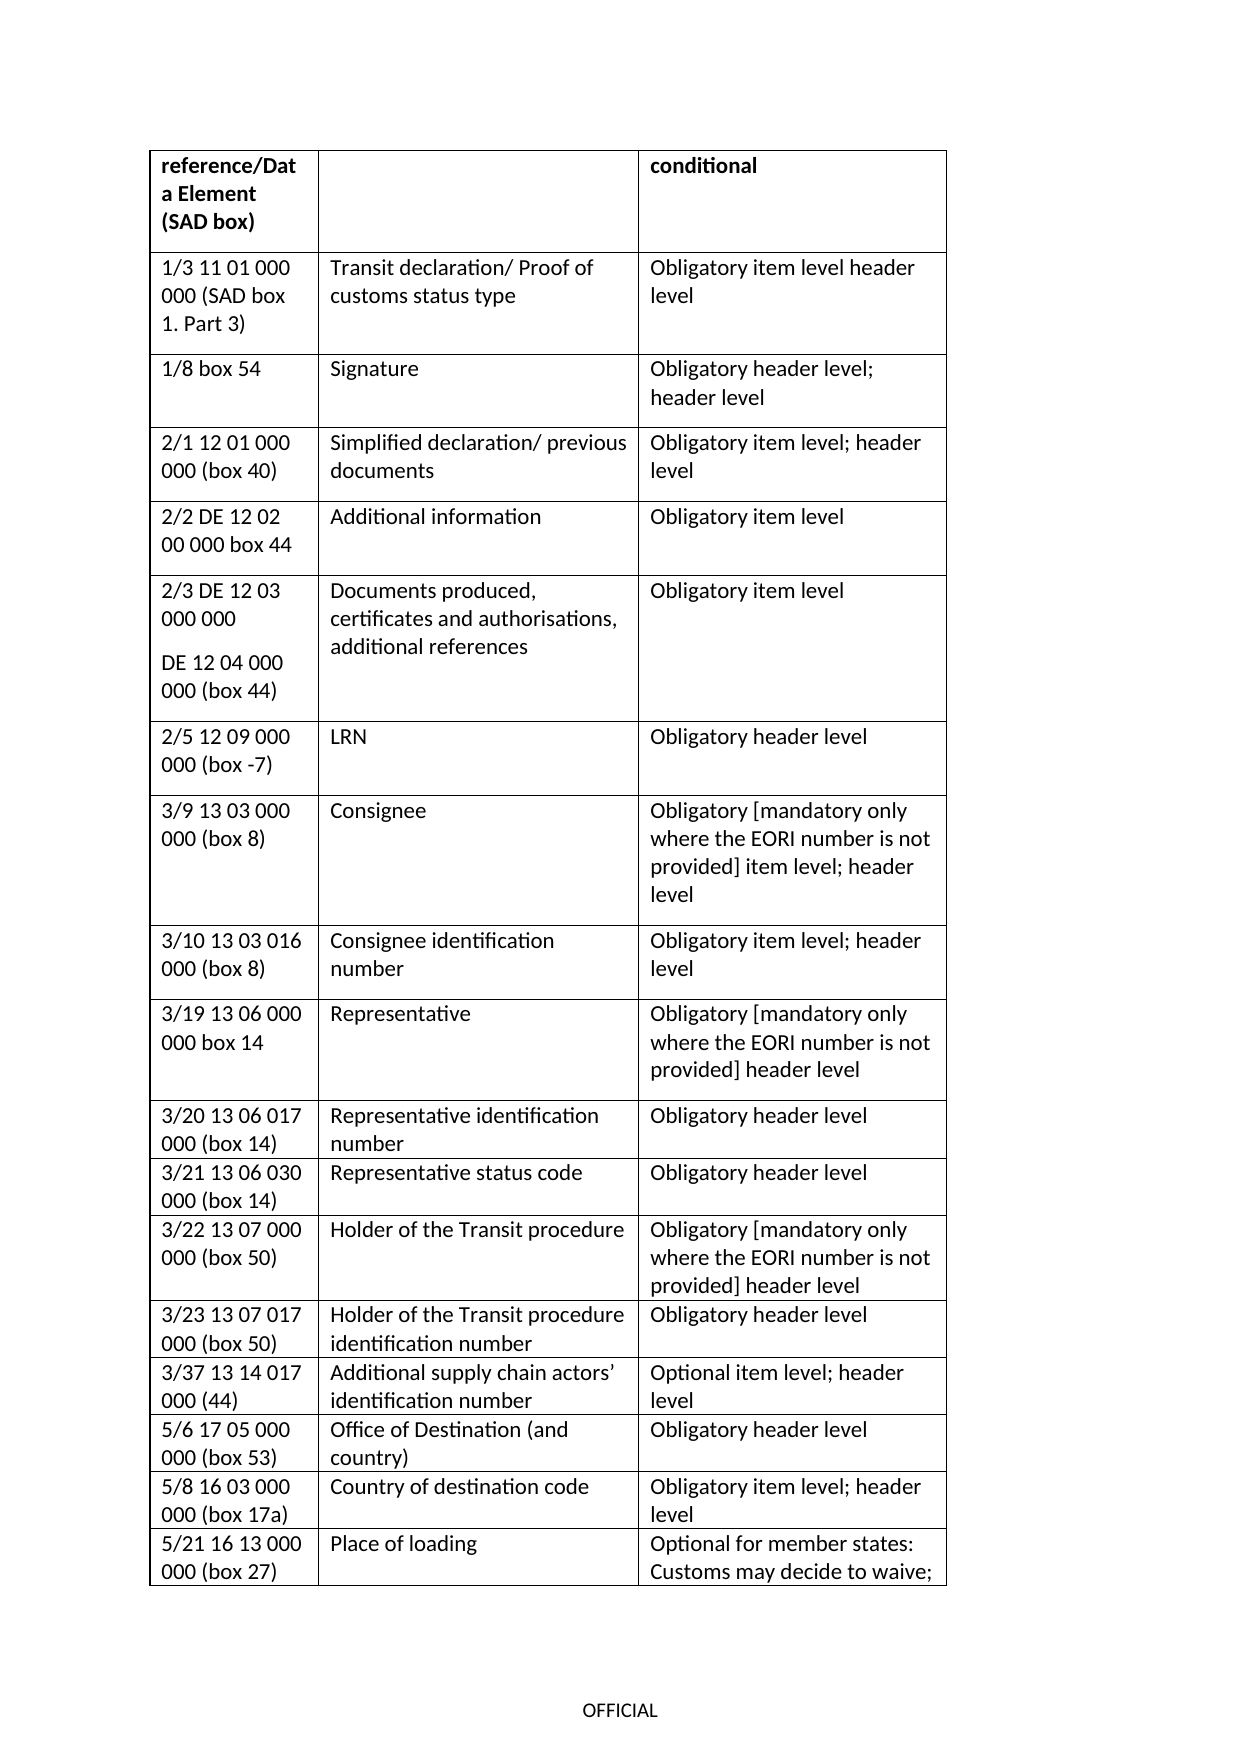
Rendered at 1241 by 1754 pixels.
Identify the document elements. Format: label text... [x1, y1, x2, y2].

table_cell 1/8 box 54 [151, 355, 318, 427]
table_cell 5/6 17 05 000 000 (box 53) [151, 1415, 318, 1471]
table_cell Additional information [319, 502, 638, 575]
table_cell 2/1 12 01 000 000 (box 40) [151, 428, 318, 501]
table_cell 2/5 12 09 000 000 (box -7) [151, 722, 318, 795]
table_cell 1/3 11 01 000 000 (SAD box 1. Part 3) [151, 253, 318, 353]
table_cell 3/10 13 03 016 000 (box 8) [151, 926, 318, 998]
table_cell 3/37 13 14 017 000 (44) [151, 1358, 318, 1414]
table_cell Representative [319, 1000, 638, 1100]
table_cell Place of loading [319, 1529, 638, 1585]
table_cell Holder of the Transit procedure [319, 1216, 638, 1299]
table_cell 2/2 DE 12 02 00 000 box 44 [151, 502, 318, 575]
table_cell 5/21 16 13 000 000 (box 27) [151, 1529, 318, 1585]
table_cell Obligatory header level [639, 1415, 946, 1471]
table_cell Consignee identification number [319, 926, 638, 998]
table_cell Representative identification number [319, 1101, 638, 1157]
table_cell Documents produced, certificates and authorisations, additional references [319, 576, 638, 721]
table_cell 3/22 13 07 000 000 (box 50) [151, 1216, 318, 1299]
table_cell Obligatory header level [639, 1159, 946, 1214]
table_cell 3/20 13 06 017 000 (box 14) [151, 1101, 318, 1157]
table_cell Obligatory header level; header level [639, 355, 946, 427]
table_cell Obligatory [mandatory only where the EORI number is not provided] header level [639, 1216, 946, 1299]
table_cell Holder of the Transit procedure identification number [319, 1301, 638, 1357]
table_cell 3/19 13 06 000 000 box 14 [151, 1000, 318, 1100]
table_cell Obligatory header level [639, 1301, 946, 1357]
table_cell Optional item level; header level [639, 1358, 946, 1414]
table_cell Representative status code [319, 1159, 638, 1214]
table_cell Transit declaration/ Proof of customs status type [319, 253, 638, 353]
table_cell Obligatory item level [639, 576, 946, 721]
table_cell Obligatory item level; header level [639, 1472, 946, 1528]
table_cell Additional supply chain actors’ identification number [319, 1358, 638, 1414]
table_cell Obligatory item level [639, 502, 946, 575]
table_cell Consignee [319, 796, 638, 925]
table_cell Obligatory [mandatory only where the EORI number is not provided] item level; header level [639, 796, 946, 925]
table_cell 2/3 DE 12 03 000 000 DE 12 04 000 000 (box 44) [151, 576, 318, 721]
table_cell Obligatory item level; header level [639, 926, 946, 998]
table_header [319, 151, 638, 252]
table_header conditional [639, 151, 946, 252]
table_cell Obligatory header level [639, 1101, 946, 1157]
table_cell Obligatory item level; header level [639, 428, 946, 501]
table_cell 3/23 13 07 017 000 (box 50) [151, 1301, 318, 1357]
table_cell 3/21 13 06 030 000 (box 14) [151, 1159, 318, 1214]
table_cell 5/8 16 03 000 000 (box 17a) [151, 1472, 318, 1528]
table_cell Office of Destination (and country) [319, 1415, 638, 1471]
table_cell Obligatory item level header level [639, 253, 946, 353]
table_cell Simplified declaration/ previous documents [319, 428, 638, 501]
table_cell Optional for member states: Customs may decide to waive; [639, 1529, 946, 1585]
table_cell Signature [319, 355, 638, 427]
table_cell Obligatory header level [639, 722, 946, 795]
table_cell Obligatory [mandatory only where the EORI number is not provided] header level [639, 1000, 946, 1100]
table_cell Country of destination code [319, 1472, 638, 1528]
table_header reference/Data Element (SAD box) [151, 151, 318, 252]
table_cell LRN [319, 722, 638, 795]
table_cell 3/9 13 03 000 000 (box 8) [151, 796, 318, 925]
